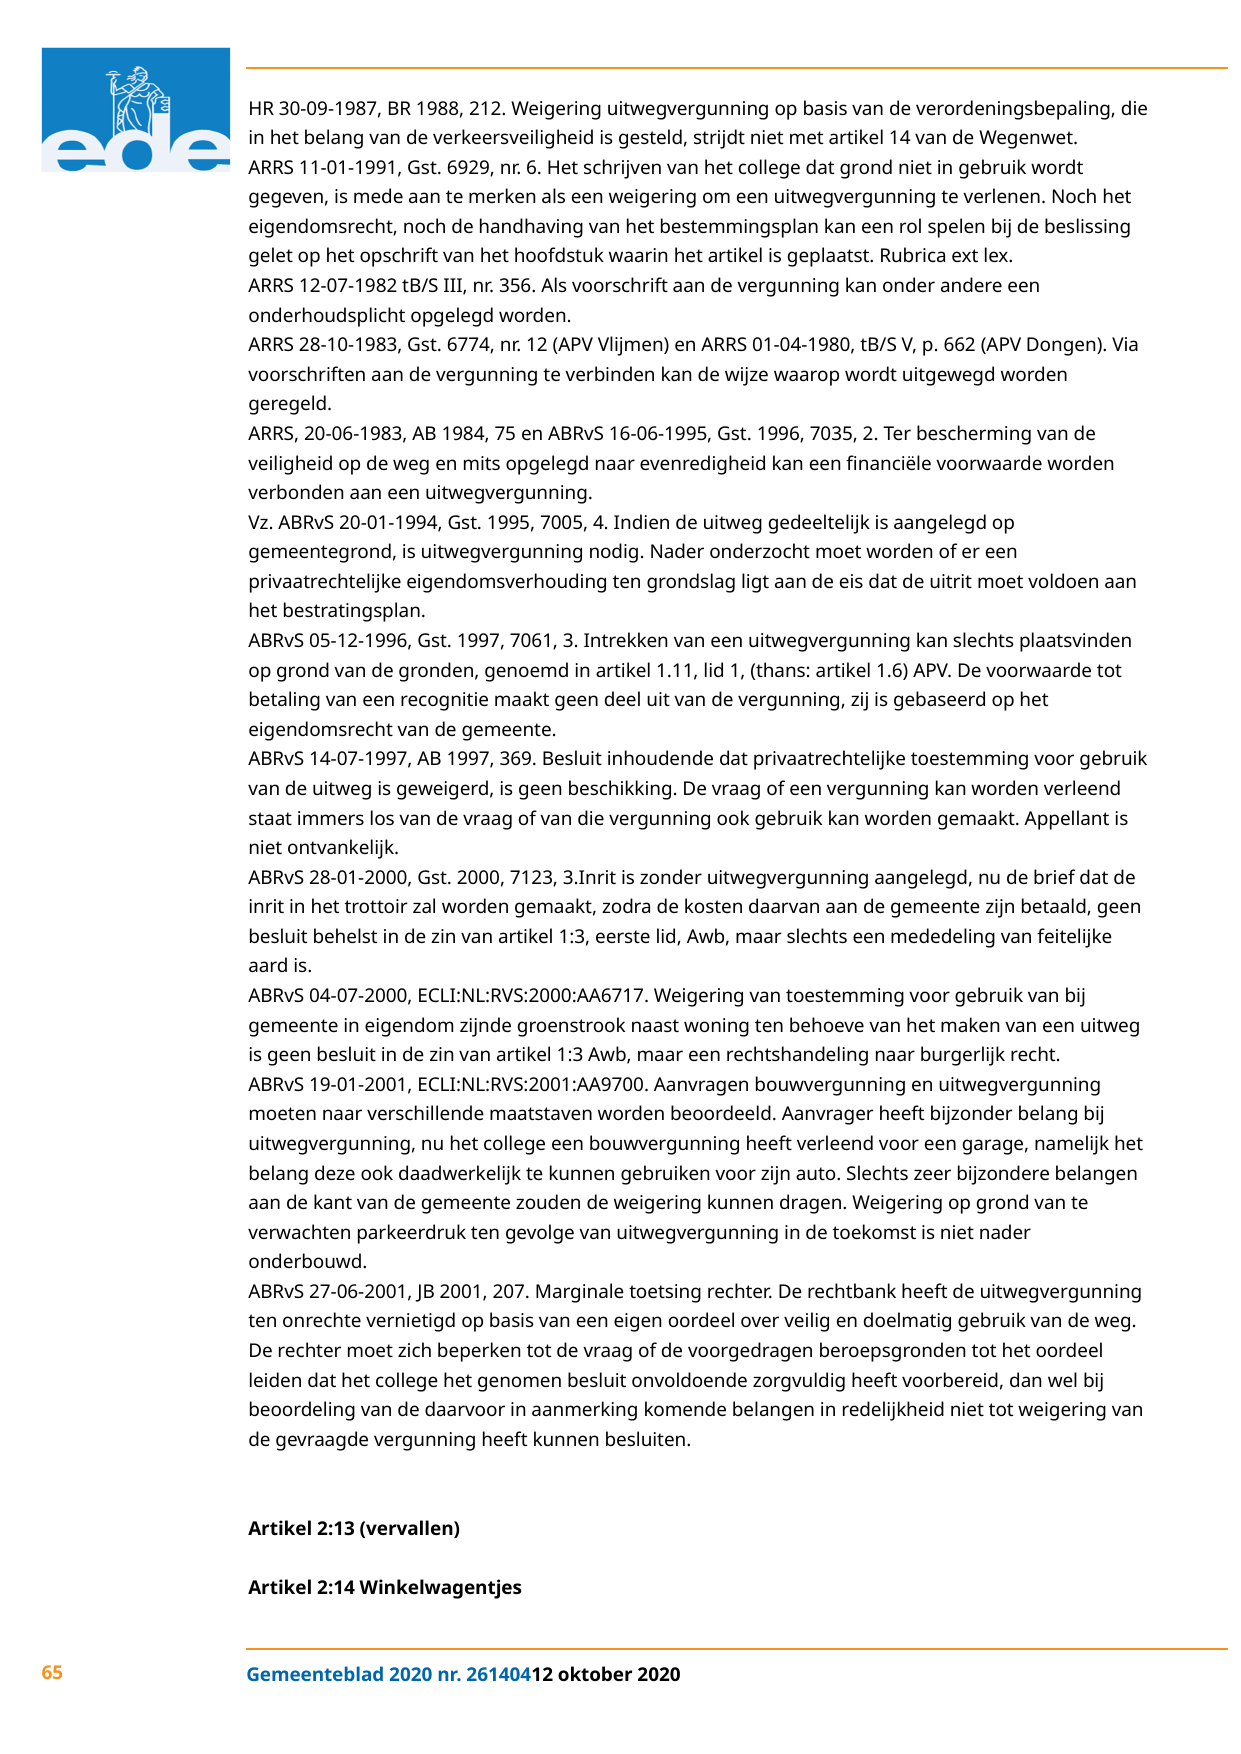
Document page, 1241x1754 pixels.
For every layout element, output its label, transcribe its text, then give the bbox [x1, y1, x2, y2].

text Artikel 2:13 (vervallen) [248, 1515, 1152, 1541]
text ABRvS 14-07-1997, AB 1997, 369. Besluit inhoudende dat privaatrechtelijke toestemming voor gebruik van de uitweg is geweigerd, is geen beschikking. De vraag of een vergunning kan worden verleend staat immers los van de vraag of van die vergunning ook gebruik kan worden gemaakt. Appellant is niet ontvankelijk. [248, 746, 1152, 860]
text ARRS, 20-06-1983, AB 1984, 75 en ABRvS 16-06-1995, Gst. 1996, 7035, 2. Ter bescherming van de veiligheid op de weg en mits opgelegd naar evenredigheid kan een financiële voorwaarde worden verbonden aan een uitwegvergunning. [248, 420, 1152, 505]
text ARRS 12-07-1982 tB/S III, nr. 356. Als voorschrift aan de vergunning kan onder andere een onderhoudsplicht opgelegd worden. [248, 272, 1152, 328]
text Vz. ABRvS 20-01-1994, Gst. 1995, 7005, 4. Indien de uitweg gedeeltelijk is aangelegd op gemeentegrond, is uitwegvergunning nodig. Nader onderzocht moet worden of er een privaatrechtelijke eigendomsverhouding ten grondslag ligt aan de eis dat de uitrit moet voldoen aan het bestratingsplan. [248, 509, 1152, 623]
text ABRvS 04-07-2000, ECLI:NL:RVS:2000:AA6717. Weigering van toestemming voor gebruik van bij gemeente in eigendom zijnde groenstrook naast woning ten behoeve van het maken van een uitweg is geen besluit in de zin van artikel 1:3 Awb, maar een rechtshandeling naar burgerlijk recht. [248, 982, 1152, 1067]
text ABRvS 28-01-2000, Gst. 2000, 7123, 3.Inrit is zonder uitwegvergunning aangelegd, nu de brief dat de inrit in het trottoir zal worden gemaakt, zodra de kosten daarvan aan de gemeente zijn betaald, geen besluit behelst in de zin van artikel 1:3, eerste lid, Awb, maar slechts een mededeling van feitelijke aard is. [248, 864, 1152, 978]
picture [41, 47, 231, 172]
text ARRS 11-01-1991, Gst. 6929, nr. 6. Het schrijven van het college dat grond niet in gebruik wordt gegeven, is mede aan te merken als een weigering om een uitwegvergunning te verlenen. Noch het eigendomsrecht, noch de handhaving van het bestemmingsplan kan een rol spelen bij de beslissing gelet op het opschrift van het hoofdstuk waarin het artikel is geplaatst. Rubrica ext lex. [248, 154, 1152, 268]
text Artikel 2:14 Winkelwagentjes [248, 1574, 1152, 1600]
text ARRS 28-10-1983, Gst. 6774, nr. 12 (APV Vlijmen) en ARRS 01-04-1980, tB/S V, p. 662 (APV Dongen). Via voorschriften aan de vergunning te verbinden kan de wijze waarop wordt uitgewegd worden geregeld. [248, 331, 1152, 416]
text ABRvS 05-12-1996, Gst. 1997, 7061, 3. Intrekken van een uitwegvergunning kan slechts plaatsvinden op grond van de gronden, genoemd in artikel 1.11, lid 1, (thans: artikel 1.6) APV. De voorwaarde tot betaling van een recognitie maakt geen deel uit van de vergunning, zij is gebaseerd op het eigendomsrecht van de gemeente. [248, 627, 1152, 742]
text HR 30-09-1987, BR 1988, 212. Weigering uitwegvergunning op basis van de verordeningsbepaling, die in het belang van de verkeersveiligheid is gesteld, strijdt niet met artikel 14 van de Wegenwet. [248, 95, 1152, 150]
text ABRvS 19-01-2001, ECLI:NL:RVS:2001:AA9700. Aanvragen bouwvergunning en uitwegvergunning moeten naar verschillende maatstaven worden beoordeeld. Aanvrager heeft bijzonder belang bij uitwegvergunning, nu het college een bouwvergunning heeft verleend voor een garage, namelijk het belang deze ook daadwerkelijk te kunnen gebruiken voor zijn auto. Slechts zeer bijzondere belangen aan de kant van de gemeente zouden de weigering kunnen dragen. Weigering op grond van te verwachten parkeerdruk ten gevolge van uitwegvergunning in de toekomst is niet nader onderbouwd. [248, 1071, 1152, 1274]
text ABRvS 27-06-2001, JB 2001, 207. Marginale toetsing rechter. De rechtbank heeft de uitwegvergunning ten onrechte vernietigd op basis van een eigen oordeel over veilig en doelmatig gebruik van de weg. De rechter moet zich beperken tot de vraag of de voorgedragen beroepsgronden tot het oordeel leiden dat het college het genomen besluit onvoldoende zorgvuldig heeft voorbereid, dan wel bij beoordeling van de daarvoor in aanmerking komende belangen in redelijkheid niet tot weigering van de gevraagde vergunning heeft kunnen besluiten. [248, 1278, 1152, 1452]
